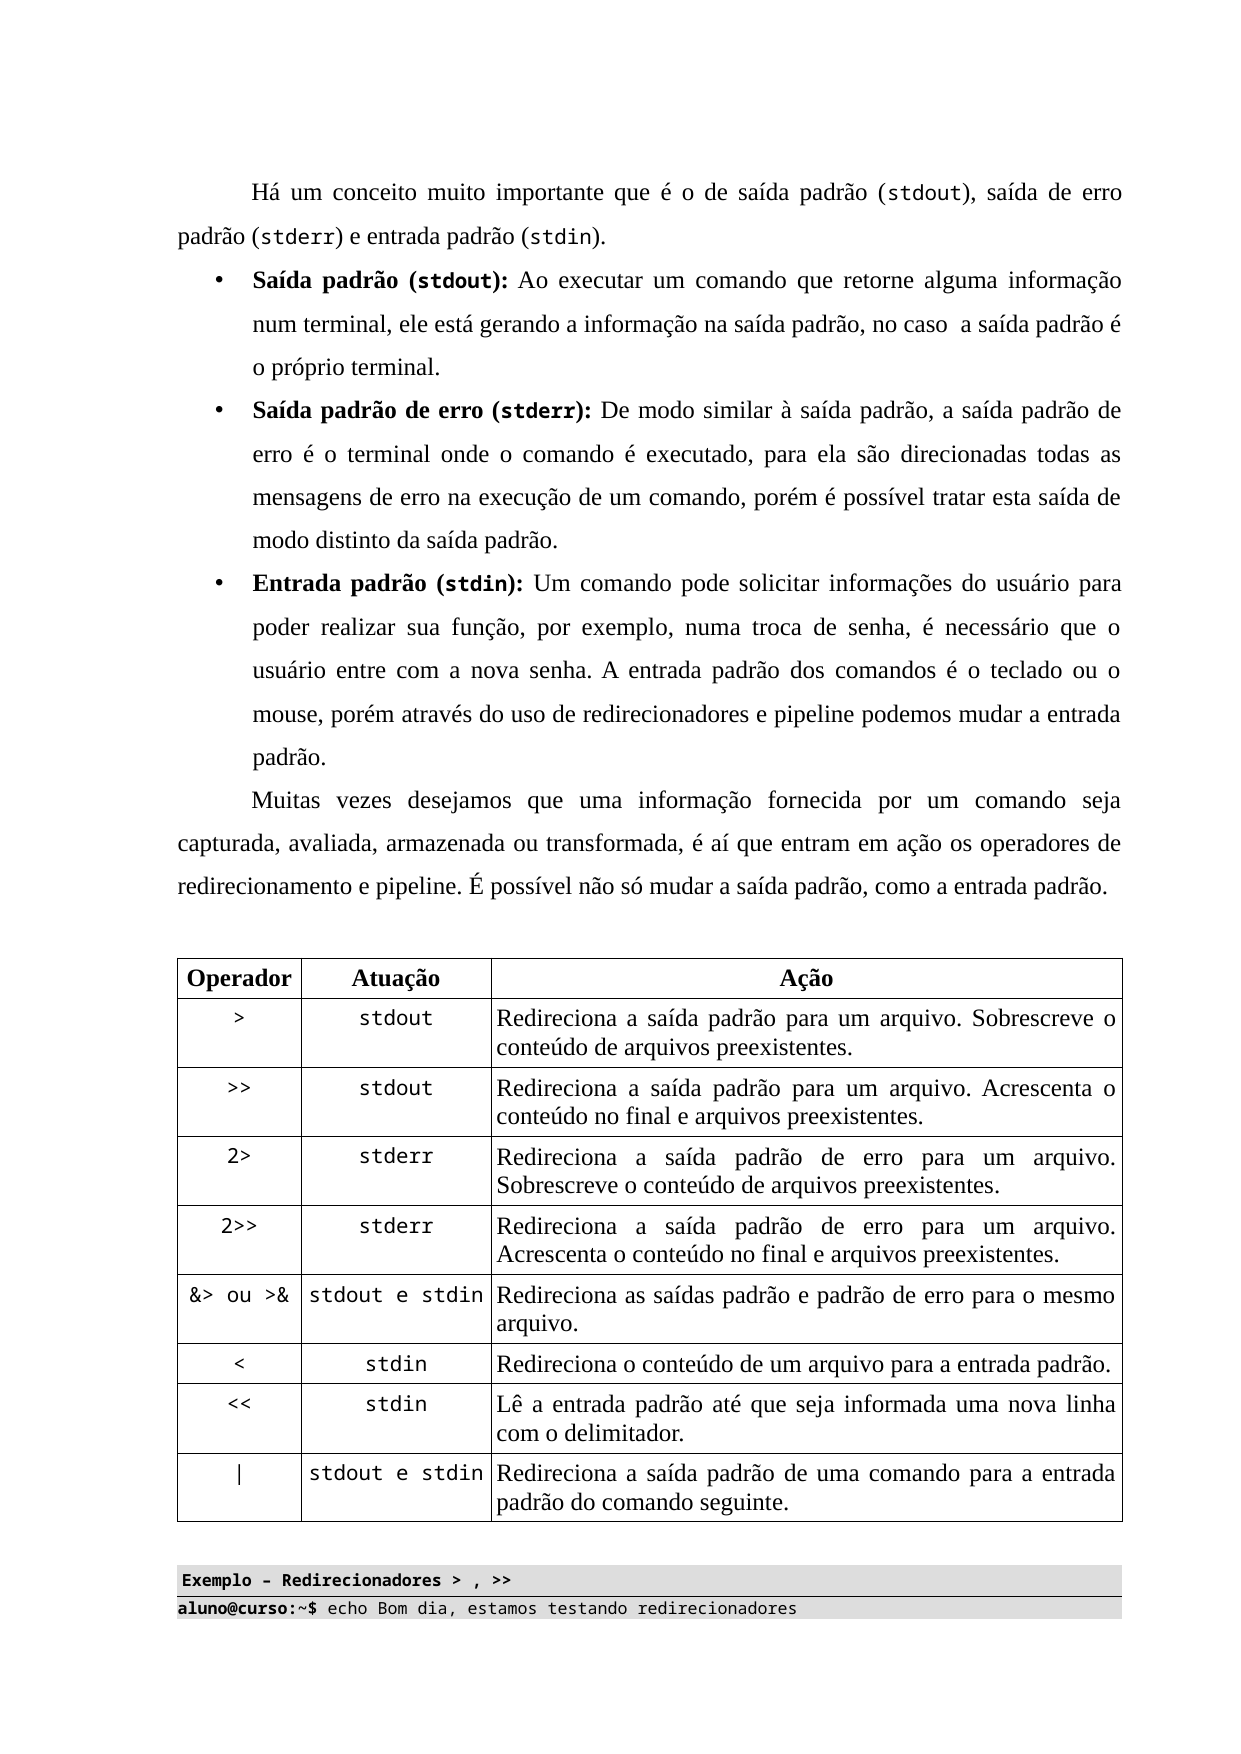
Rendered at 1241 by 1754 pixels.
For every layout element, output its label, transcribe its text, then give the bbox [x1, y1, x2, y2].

table_cell Redireciona o conteúdo de um arquivo para a entrada padrão. [492, 1344, 1122, 1383]
table_cell stdout e stdin [302, 1454, 491, 1521]
table_cell stdin [302, 1344, 491, 1383]
text Há um conceito muito importante que é o de saída padrão (stdout), saída de erro padrão (stderr) e entrada padrão (stdin). [177, 177, 1122, 251]
table_cell stderr [302, 1137, 491, 1205]
table_cell Redireciona a saída padrão para um arquivo. Acrescenta o conteúdo no final e arquivos preexistentes. [492, 1068, 1122, 1136]
table_cell > [178, 999, 301, 1067]
text Exemplo – Redirecionadores > , >> [177, 1565, 1122, 1596]
table_cell Redireciona a saída padrão para um arquivo. Sobrescreve o conteúdo de arquivos preexistentes. [492, 999, 1122, 1067]
table_cell stdout [302, 1068, 491, 1136]
table_cell >> [178, 1068, 301, 1136]
table_header Atuação [302, 959, 491, 998]
table_cell 2> [178, 1137, 301, 1205]
table_cell Lê a entrada padrão até que seja informada uma nova linha com o delimitador. [492, 1384, 1122, 1452]
table_cell stdin [302, 1384, 491, 1452]
table_cell stdout e stdin [302, 1275, 491, 1343]
table_cell | [178, 1454, 301, 1521]
list Saída padrão de erro (stderr): De modo similar à saída padrão, a saída padrão de erro é o terminal onde o comando é executado, para ela são direcionadas todas as mensagens de erro na execução de um comando, porém é possível tratar esta saída de modo distinto da saída padrão. [215, 395, 1122, 554]
table_cell Redireciona as saídas padrão e padrão de erro para o mesmo arquivo. [492, 1275, 1122, 1343]
table_cell < [178, 1344, 301, 1383]
table_header Ação [492, 959, 1122, 998]
table_cell Redireciona a saída padrão de erro para um arquivo. Acrescenta o conteúdo no final e arquivos preexistentes. [492, 1206, 1122, 1274]
table_cell stdout [302, 999, 491, 1067]
text Muitas vezes desejamos que uma informação fornecida por um comando seja capturada, avaliada, armazenada ou transformada, é aí que entram em ação os operadores de redirecionamento e pipeline. É possível não só mudar a saída padrão, como a entrada padrão. [177, 785, 1122, 900]
table_cell Redireciona a saída padrão de erro para um arquivo. Sobrescreve o conteúdo de arquivos preexistentes. [492, 1137, 1122, 1205]
table_cell 2>> [178, 1206, 301, 1274]
table_header Operador [178, 959, 301, 998]
table_cell Redireciona a saída padrão de uma comando para a entrada padrão do comando seguinte. [492, 1454, 1122, 1521]
list Saída padrão (stdout): Ao executar um comando que retorne alguma informação num terminal, ele está gerando a informação na saída padrão, no caso a saída padrão é o próprio terminal. [215, 265, 1122, 381]
table_cell &> ou >& [178, 1275, 301, 1343]
text aluno@curso:~$ echo Bom dia, estamos testando redirecionadores [177, 1597, 1122, 1619]
table_cell stderr [302, 1206, 491, 1274]
table_cell << [178, 1384, 301, 1452]
list Entrada padrão (stdin): Um comando pode solicitar informações do usuário para poder realizar sua função, por exemplo, numa troca de senha, é necessário que o usuário entre com a nova senha. A entrada padrão dos comandos é o teclado ou o mouse, porém através do uso de redirecionadores e pipeline podemos mudar a entrada padrão. [215, 568, 1122, 771]
